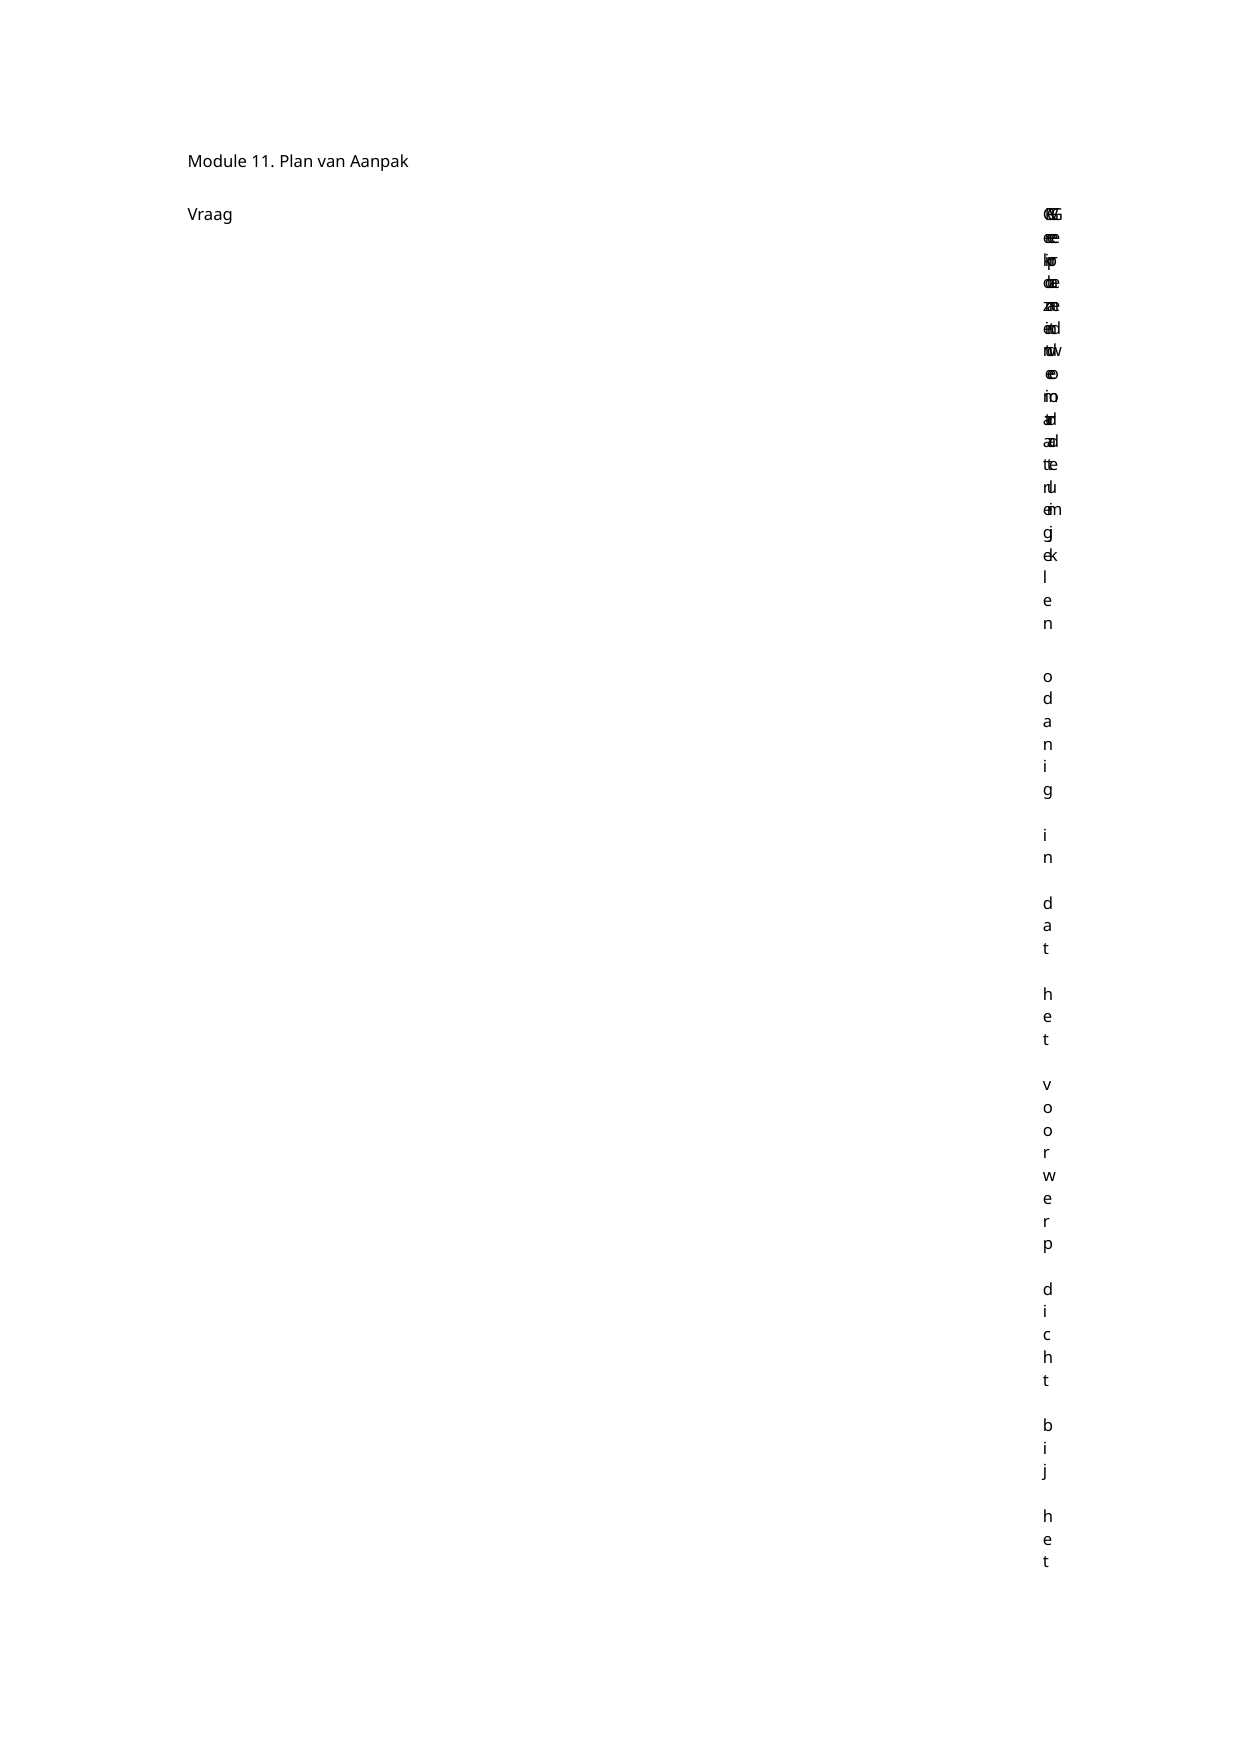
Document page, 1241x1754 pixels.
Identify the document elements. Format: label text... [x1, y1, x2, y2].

table_header Module 11. Plan van Aanpak [188, 150, 1053, 203]
table_cell [188, 664, 1043, 1595]
table_cell Vraag [188, 203, 1043, 664]
